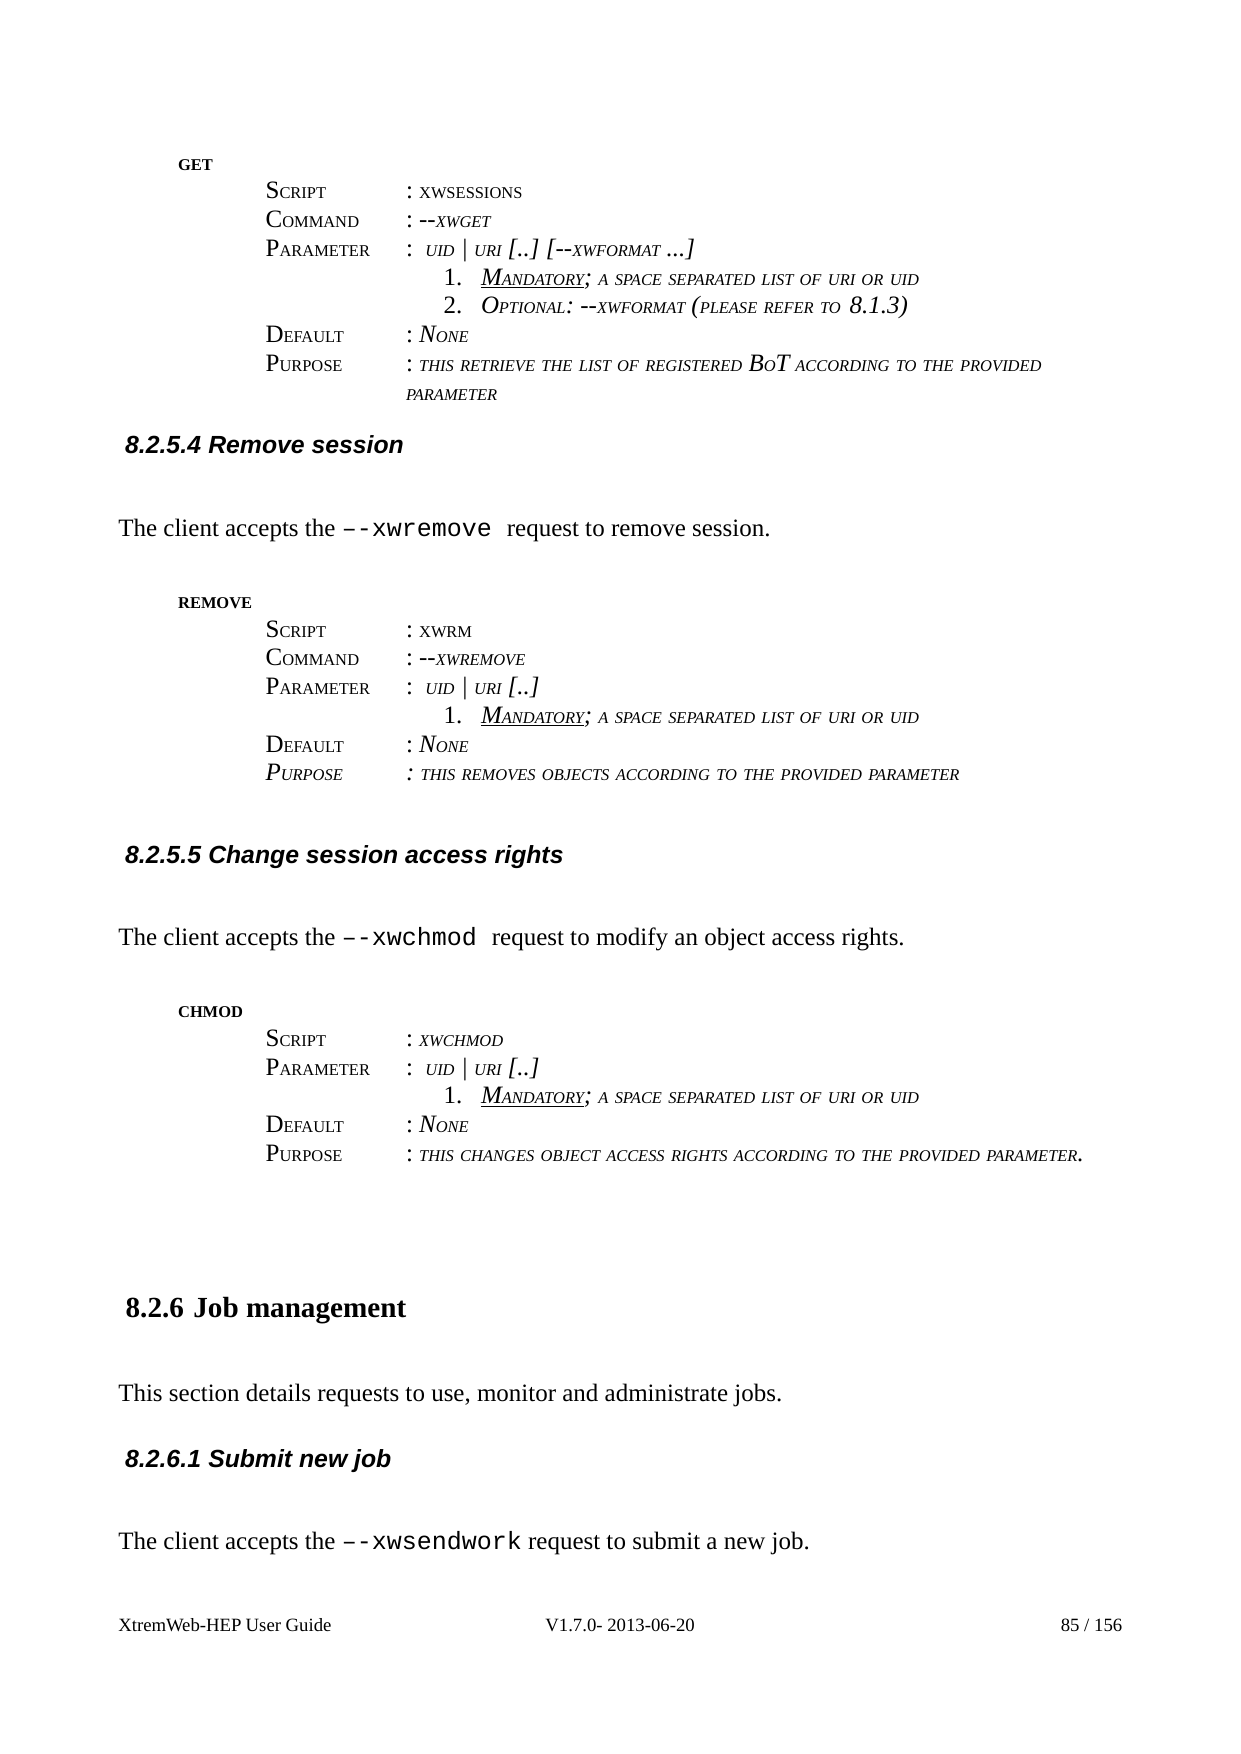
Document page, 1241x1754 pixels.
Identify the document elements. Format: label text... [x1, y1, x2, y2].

list Optional: --xwformat (please refer to 8.1.3) [443, 291, 1122, 319]
text Script : xwrm [265, 614, 1122, 642]
text Command : --xwget [265, 204, 1122, 233]
text Command : --xwremove [265, 642, 1122, 671]
subtitle Remove session [118, 431, 1122, 459]
list Mandatory; a space separated list of uri or uid [443, 700, 1122, 729]
text Script : xwsessions [265, 176, 1122, 204]
text Parameter : uid | uri [..] [265, 1052, 1122, 1081]
text Script : xwchmod [265, 1023, 1122, 1052]
text Purpose : this removes objects according to the provided parameter [265, 757, 1122, 786]
text The client accepts the –-xwremove request to remove session. [118, 513, 1122, 544]
list Mandatory; a space separated list of uri or uid [443, 1081, 1122, 1109]
subtitle Change session access rights [118, 840, 1122, 868]
text Default : None [265, 319, 1122, 348]
text Purpose : this changes object access rights according to the provided parameter. [265, 1138, 1122, 1167]
text Purpose : this retrieve the list of registered BoT according to the provided parameter [265, 348, 1122, 406]
list Mandatory; a space separated list of uri or uid [443, 262, 1122, 291]
text This section details requests to use, monitor and administrate jobs. [118, 1378, 1122, 1407]
text Parameter : uid | uri [..] [265, 671, 1122, 700]
text remove [178, 585, 1122, 614]
text Default : None [265, 1109, 1122, 1138]
text The client accepts the –-xwchmod request to modify an object access rights. [118, 922, 1122, 953]
subtitle Job management [118, 1291, 1122, 1324]
text The client accepts the –-xwsendwork request to submit a new job. [118, 1526, 1122, 1557]
text get [178, 147, 1122, 176]
text Parameter : uid | uri [..] [--xwformat ...] [265, 233, 1122, 262]
text Default : None [265, 729, 1122, 757]
text chmod [178, 994, 1122, 1023]
subtitle Submit new job [118, 1444, 1122, 1473]
